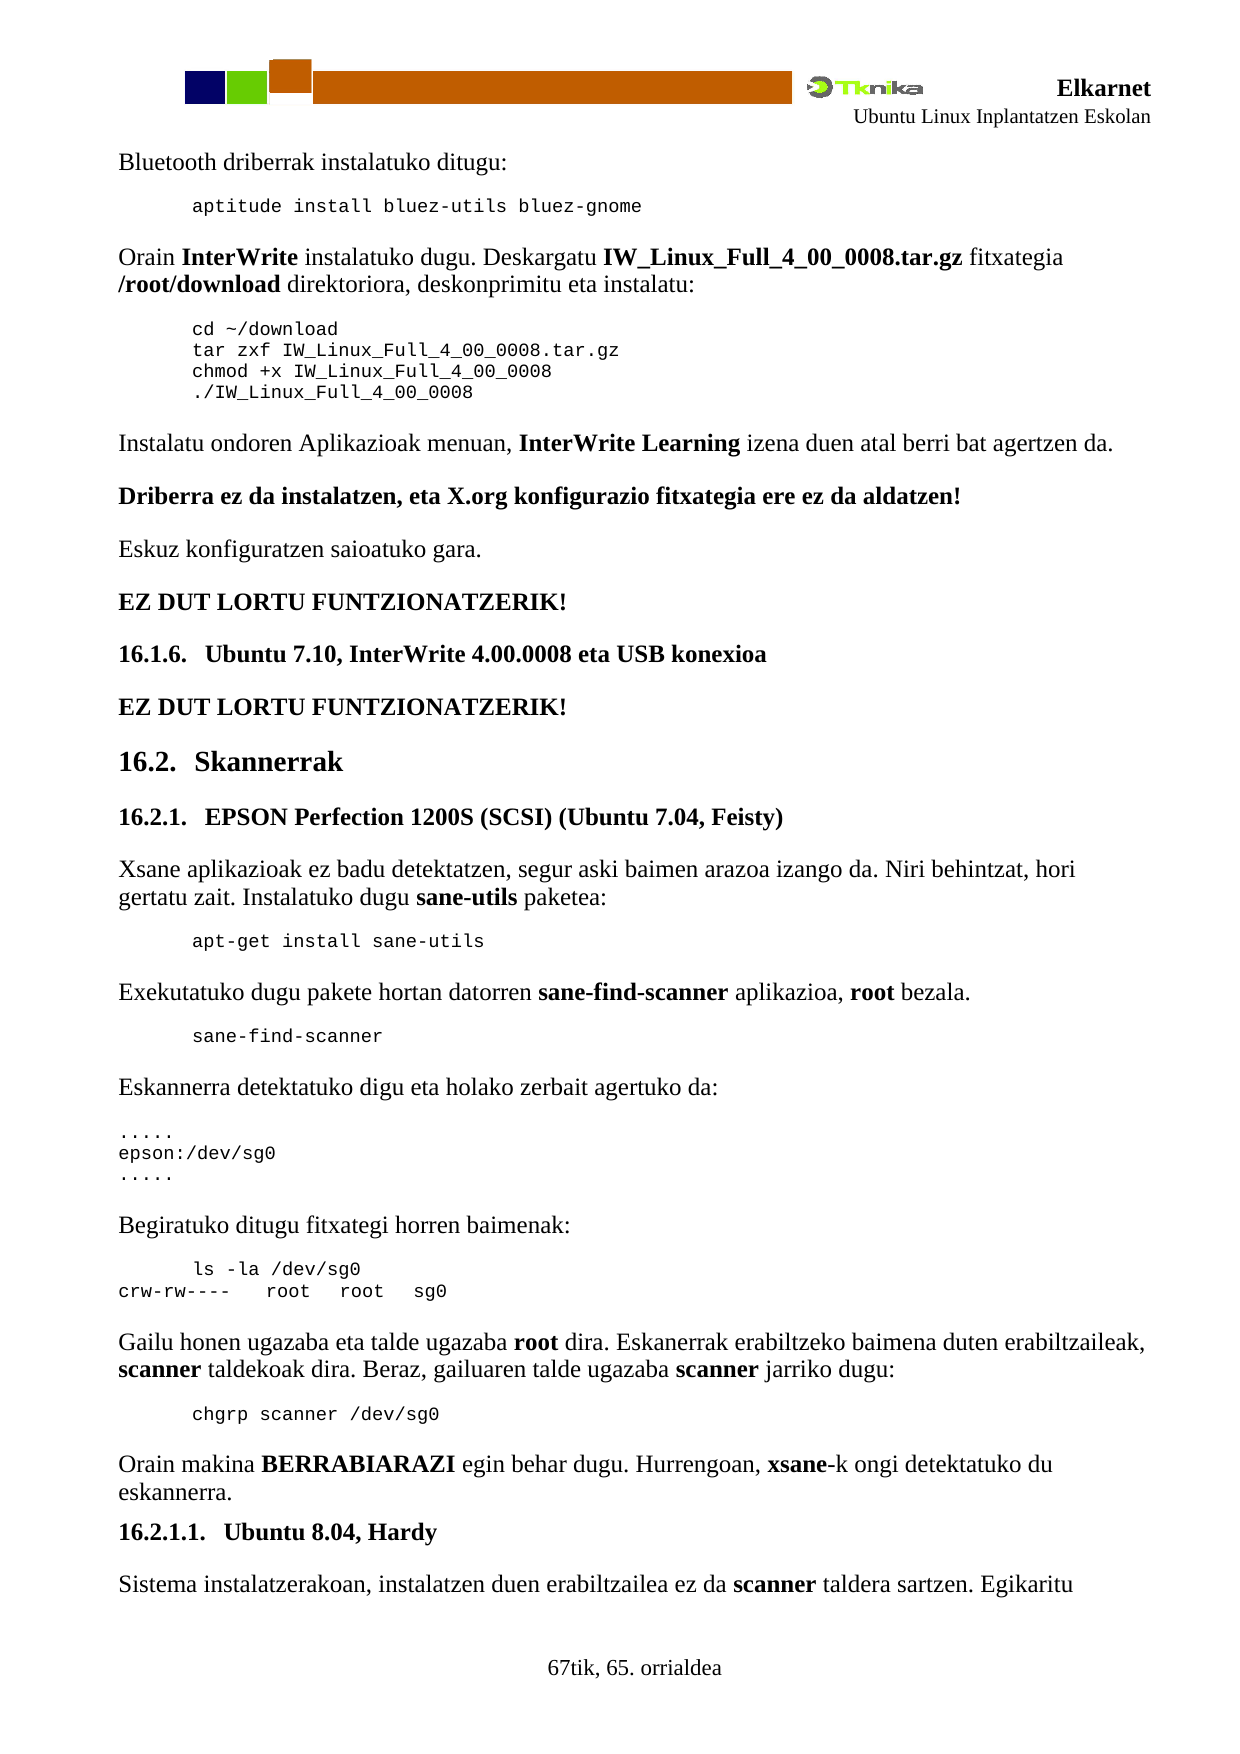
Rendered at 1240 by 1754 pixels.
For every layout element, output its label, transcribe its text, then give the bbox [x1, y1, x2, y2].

text Driberra ez da instalatzen, eta X.org konfigurazio fitxategia ere ez da aldatzen! [118, 482, 1151, 510]
text ..... [118, 1122, 1151, 1144]
subtitle EPSON Perfection 1200S (SCSI) (Ubuntu 7.04, Feisty) [118, 803, 1151, 830]
text Bluetooth driberrak instalatuko ditugu: [118, 148, 1151, 175]
text chmod +x IW_Linux_Full_4_00_0008 [118, 362, 1151, 383]
subtitle Ubuntu 7.10, InterWrite 4.00.0008 eta USB konexioa [118, 640, 1151, 668]
text Instalatu ondoren Aplikazioak menuan, InterWrite Learning izena duen atal berri bat agertzen da. [118, 429, 1151, 457]
text chgrp scanner /dev/sg0 [118, 1404, 1151, 1426]
text Eskuz konfiguratzen saioatuko gara. [118, 535, 1151, 563]
text cd ~/download [118, 319, 1151, 341]
subtitle Ubuntu 8.04, Hardy [118, 1518, 1151, 1546]
text EZ DUT LORTU FUNTZIONATZERIK! [118, 693, 1151, 721]
text Xsane aplikazioak ez badu detektatzen, segur aski baimen arazoa izango da. Niri behintzat, hori gertatu zait. Instalatuko dugu sane-utils paketea: [118, 855, 1151, 911]
text Begiratuko ditugu fitxategi horren baimenak: [118, 1211, 1151, 1239]
text ./IW_Linux_Full_4_00_0008 [118, 383, 1151, 404]
text Sistema instalatzerakoan, instalatzen duen erabiltzailea ez da scanner taldera sartzen. Egikaritu [118, 1571, 1151, 1598]
text ls -la /dev/sg0 [118, 1260, 1151, 1281]
picture [182, 56, 924, 107]
subtitle Skannerrak [118, 746, 1151, 778]
text ..... [118, 1165, 1151, 1186]
text crw-rw---- root root sg0 [118, 1281, 1151, 1303]
text epson:/dev/sg0 [118, 1144, 1151, 1165]
text Eskannerra detektatuko digu eta holako zerbait agertuko da: [118, 1073, 1151, 1101]
text Orain InterWrite instalatuko dugu. Deskargatu IW_Linux_Full_4_00_0008.tar.gz fitxategia /root/download direktoriora, deskonprimitu eta instalatu: [118, 243, 1151, 298]
text apt-get install sane-utils [118, 932, 1151, 953]
text Orain makina BERRABIARAZI egin behar dugu. Hurrengoan, xsane-k ongi detektatuko du eskannerra. [118, 1451, 1151, 1506]
text EZ DUT LORTU FUNTZIONATZERIK! [118, 588, 1151, 615]
text Gailu honen ugazaba eta talde ugazaba root dira. Eskanerrak erabiltzeko baimena duten erabiltzaileak, scanner taldekoak dira. Beraz, gailuaren talde ugazaba scanner jarriko dugu: [118, 1328, 1151, 1383]
text aptitude install bluez-utils bluez-gnome [118, 197, 1151, 218]
text sane-find-scanner [118, 1027, 1151, 1048]
text tar zxf IW_Linux_Full_4_00_0008.tar.gz [118, 341, 1151, 362]
text Exekutatuko dugu pakete hortan datorren sane-find-scanner aplikazioa, root bezala. [118, 978, 1151, 1006]
